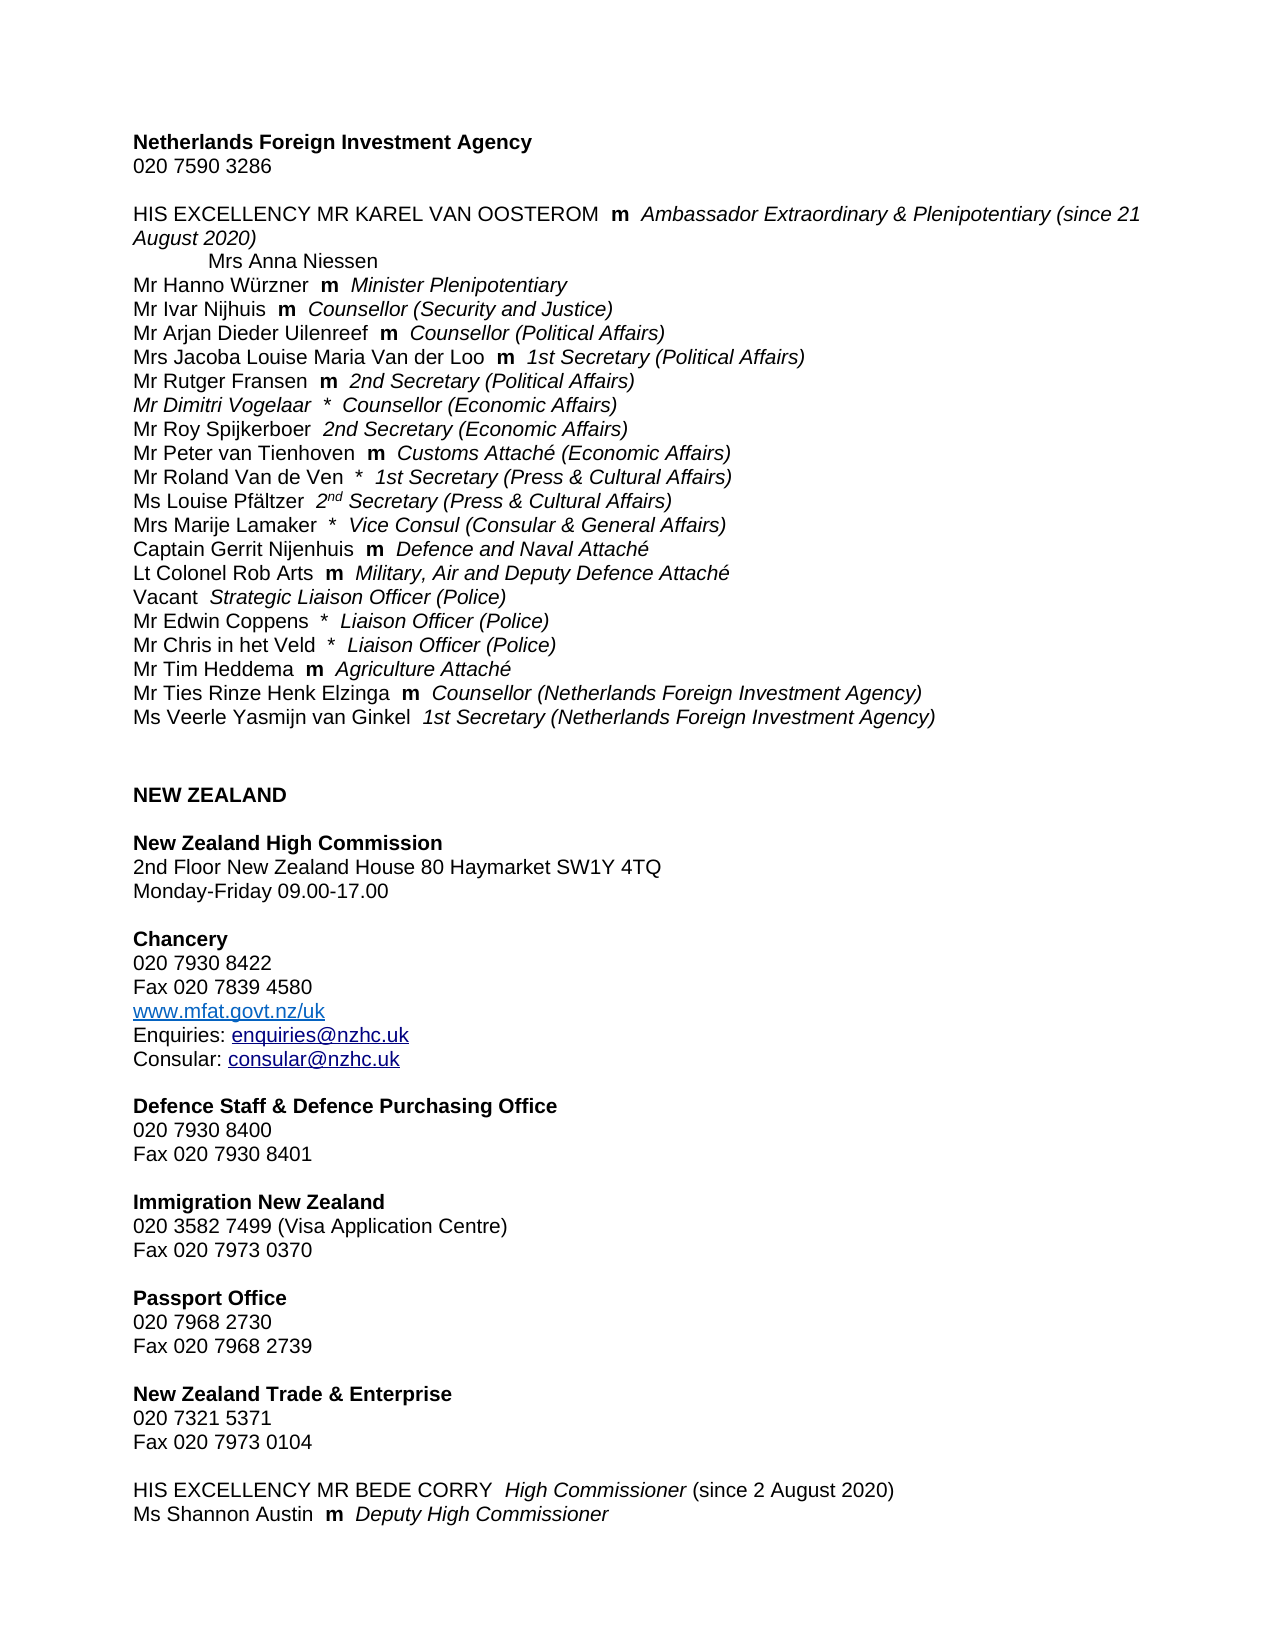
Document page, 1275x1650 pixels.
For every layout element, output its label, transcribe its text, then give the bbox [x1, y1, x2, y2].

text Mrs Anna Niessen [133, 249, 1181, 273]
text Ms Shannon Austin m Deputy High Commissioner [133, 1502, 1181, 1526]
text Lt Colonel Rob Arts m Military, Air and Deputy Defence Attaché [133, 561, 1181, 585]
text Fax 020 7973 0104 [133, 1430, 1181, 1454]
text Immigration New Zealand [133, 1190, 1181, 1214]
text Mr Dimitri Vogelaar * Counsellor (Economic Affairs) [133, 393, 1181, 417]
text 020 7930 8400 [133, 1118, 1181, 1142]
text Netherlands Foreign Investment Agency [133, 129, 1181, 153]
text Ms Veerle Yasmijn van Ginkel 1st Secretary (Netherlands Foreign Investment Agency) [133, 704, 1181, 728]
text Fax 020 7839 4580 [133, 974, 1181, 998]
text Mr Hanno Würzner m Minister Plenipotentiary [133, 273, 1181, 297]
text Mr Ivar Nijhuis m Counsellor (Security and Justice) [133, 297, 1181, 321]
text HIS EXCELLENCY MR KAREL VAN OOSTEROM m Ambassador Extraordinary & Plenipotentiary (since 21 August 2020) [133, 201, 1181, 249]
text Mr Ties Rinze Henk Elzinga m Counsellor (Netherlands Foreign Investment Agency) [133, 681, 1181, 704]
text NEW ZEALAND [133, 783, 1181, 807]
text Mr Rutger Fransen m 2nd Secretary (Political Affairs) [133, 369, 1181, 393]
text Fax 020 7968 2739 [133, 1334, 1181, 1358]
text Defence Staff & Defence Purchasing Office [133, 1094, 1181, 1118]
text Mrs Marije Lamaker * Vice Consul (Consular & General Affairs) [133, 513, 1181, 537]
text Captain Gerrit Nijenhuis m Defence and Naval Attaché [133, 537, 1181, 561]
text Mr Roland Van de Ven * 1st Secretary (Press & Cultural Affairs) [133, 465, 1181, 489]
text Mr Roy Spijkerboer 2nd Secretary (Economic Affairs) [133, 417, 1181, 441]
text Fax 020 7930 8401 [133, 1142, 1181, 1166]
text Consular: consular@nzhc.uk [133, 1046, 1181, 1070]
text HIS EXCELLENCY MR BEDE CORRY High Commissioner (since 2 August 2020) [133, 1478, 1181, 1502]
text Chancery [133, 927, 1181, 951]
text Fax 020 7973 0370 [133, 1238, 1181, 1262]
text Mr Chris in het Veld * Liaison Officer (Police) [133, 633, 1181, 657]
text 2nd Floor New Zealand House 80 Haymarket SW1Y 4TQ [133, 855, 1181, 879]
text 020 7930 8422 [133, 951, 1181, 974]
text New Zealand High Commission [133, 831, 1181, 855]
text 020 7590 3286 [133, 153, 1181, 177]
text New Zealand Trade & Enterprise [133, 1382, 1181, 1406]
text Ms Louise Pfältzer 2nd Secretary (Press & Cultural Affairs) [133, 489, 1181, 513]
text Vacant Strategic Liaison Officer (Police) [133, 585, 1181, 609]
text Enquiries: enquiries@nzhc.uk [133, 1022, 1181, 1046]
text Mr Peter van Tienhoven m Customs Attaché (Economic Affairs) [133, 441, 1181, 465]
text Mr Arjan Dieder Uilenreef m Counsellor (Political Affairs) [133, 321, 1181, 345]
text www.mfat.govt.nz/uk [133, 998, 1181, 1022]
text 020 7321 5371 [133, 1406, 1181, 1430]
text Mr Tim Heddema m Agriculture Attaché [133, 657, 1181, 681]
text Passport Office [133, 1286, 1181, 1310]
text Mrs Jacoba Louise Maria Van der Loo m 1st Secretary (Political Affairs) [133, 345, 1181, 369]
text Monday-Friday 09.00-17.00 [133, 879, 1181, 903]
text 020 3582 7499 (Visa Application Centre) [133, 1214, 1181, 1238]
text Mr Edwin Coppens * Liaison Officer (Police) [133, 609, 1181, 633]
text 020 7968 2730 [133, 1310, 1181, 1334]
